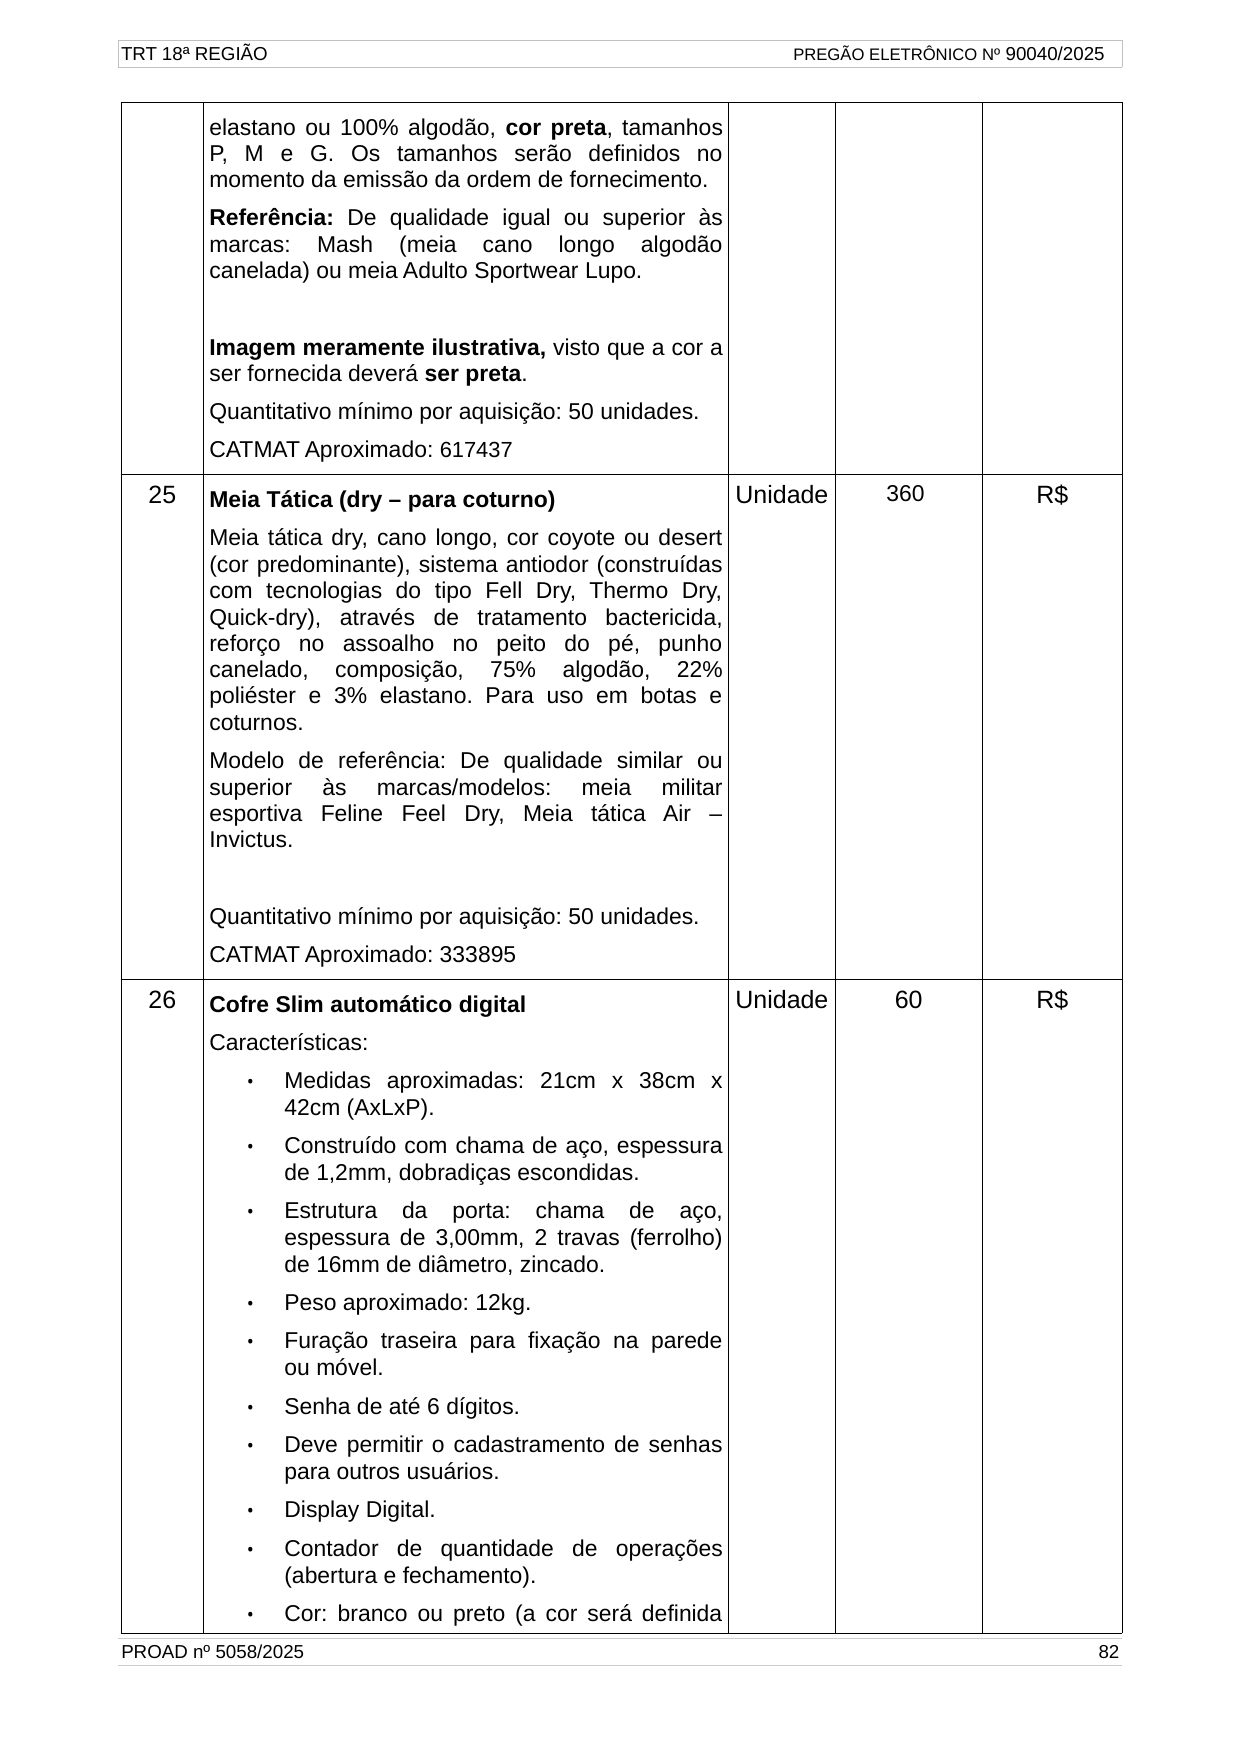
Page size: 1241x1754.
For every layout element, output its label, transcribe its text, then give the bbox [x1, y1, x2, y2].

table_cell Meia Tática (dry – para coturno) Meia tática dry, cano longo, cor coyote ou desert (cor predominante), sistema antiodor (construídas com tecnologias do tipo Fell Dry, Thermo Dry, Quick-dry), através de tratamento bactericida, reforço no assoalho no peito do pé, punho canelado, composição, 75% algodão, 22% poliéster e 3% elastano. Para uso em botas e coturnos. Modelo de referência: De qualidade similar ou superior às marcas/modelos: meia militar esportiva Feline Feel Dry, Meia tática Air – Invictus. Quantitativo mínimo por aquisição: 50 unidades. CATMAT Aproximado: 333895 [204, 475, 728, 979]
table_cell R$ [983, 980, 1122, 1633]
table_cell Unidade [729, 475, 835, 979]
table_cell 25 [122, 475, 203, 979]
table_cell [983, 103, 1122, 474]
table_cell [729, 103, 835, 474]
table_cell Unidade [729, 980, 835, 1633]
table_cell 26 [122, 980, 203, 1633]
table_cell 360 [836, 475, 982, 979]
table_cell [836, 103, 982, 474]
table_cell 60 [836, 980, 982, 1633]
table_cell elastano ou 100% algodão, cor preta, tamanhos P, M e G. Os tamanhos serão definidos no momento da emissão da ordem de fornecimento. Referência: De qualidade igual ou superior às marcas: Mash (meia cano longo algodão canelada) ou meia Adulto Sportwear Lupo. Imagem meramente ilustrativa, visto que a cor a ser fornecida deverá ser preta. Quantitativo mínimo por aquisição: 50 unidades. CATMAT Aproximado: 617437 [204, 103, 728, 474]
table_cell R$ [983, 475, 1122, 979]
table_cell [122, 103, 203, 474]
table_cell Cofre Slim automático digital Características: Medidas aproximadas: 21cm x 38cm x 42cm (AxLxP). Construído com chama de aço, espessura de 1,2mm, dobradiças escondidas. Estrutura da porta: chama de aço, espessura de 3,00mm, 2 travas (ferrolho) de 16mm de diâmetro, zincado. Peso aproximado: 12kg. Furação traseira para fixação na parede ou móvel. Senha de até 6 dígitos. Deve permitir o cadastramento de senhas para outros usuários. Display Digital. Contador de quantidade de operações (abertura e fechamento). Cor: branco ou preto (a cor será definida [204, 980, 728, 1633]
